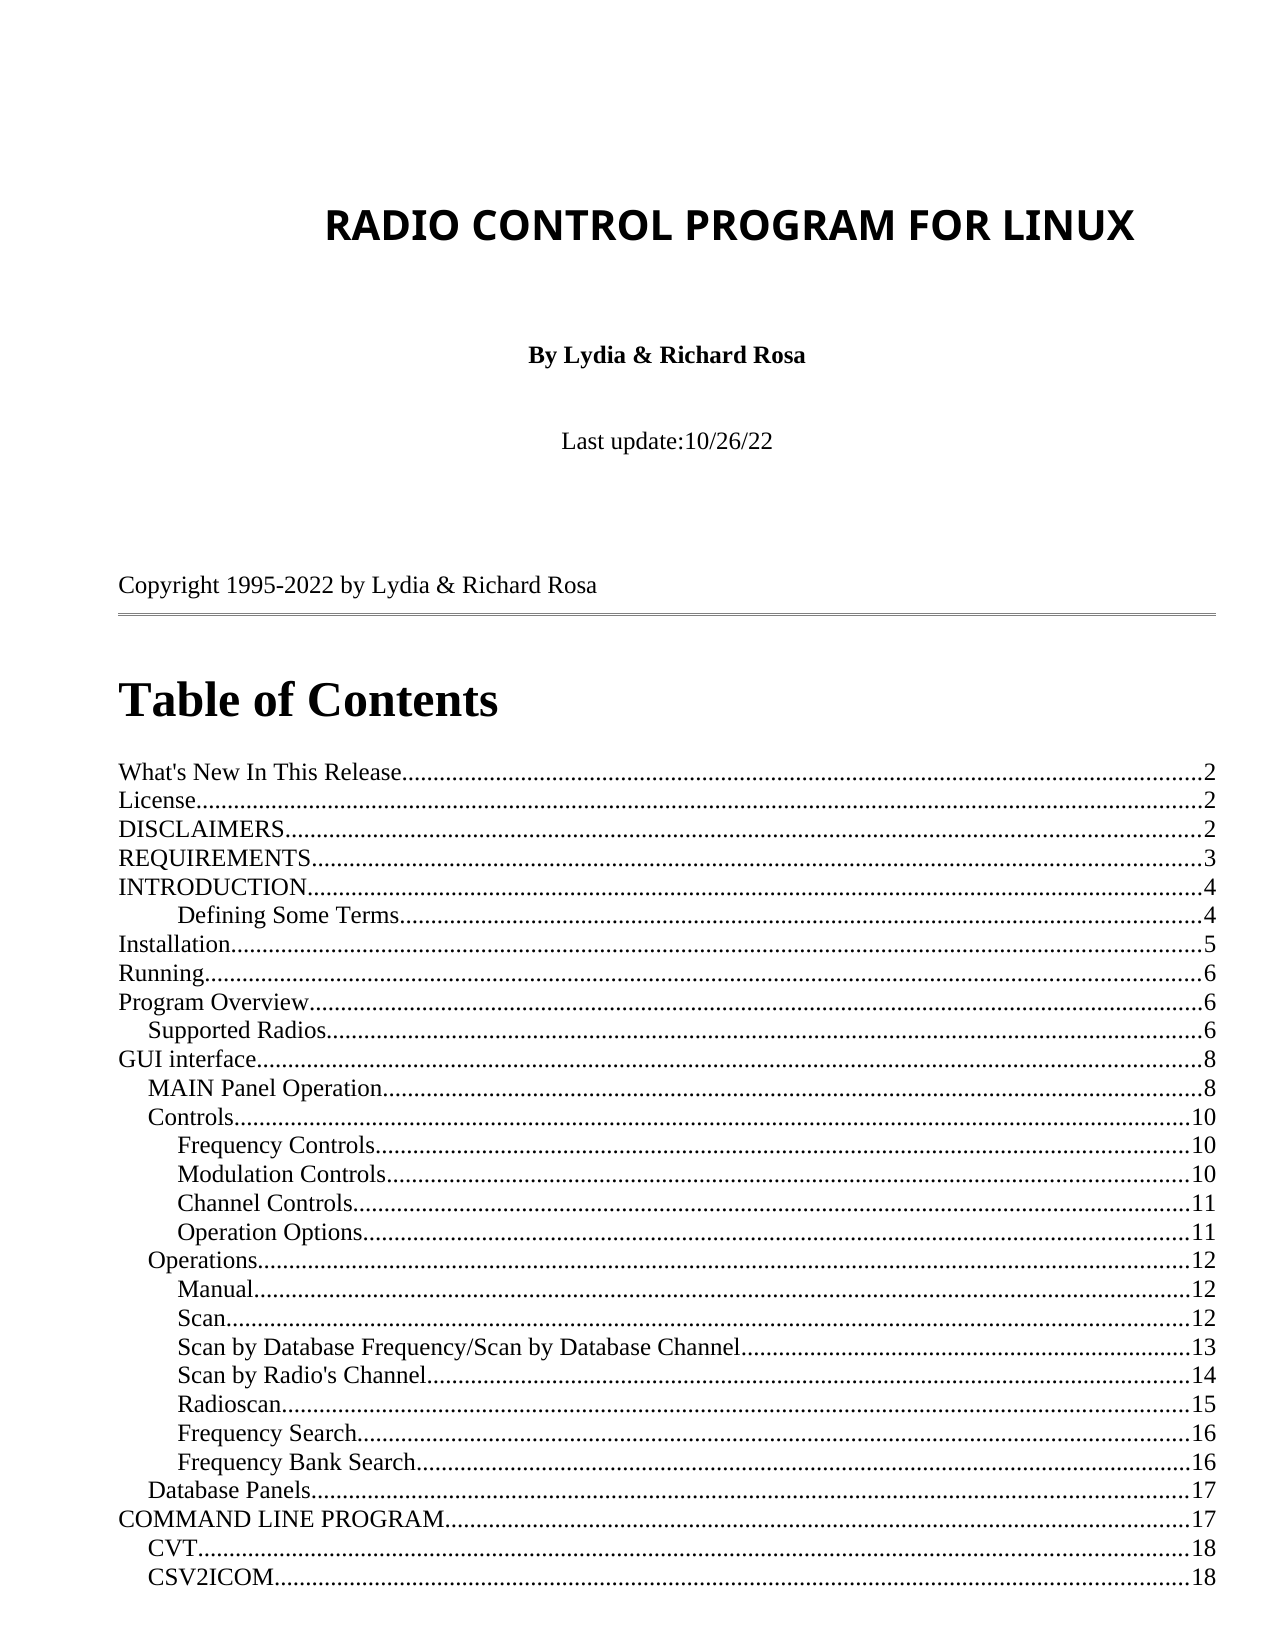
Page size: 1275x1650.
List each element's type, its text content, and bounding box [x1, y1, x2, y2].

subtitle RADIO CONTROL PROGRAM FOR LINUX [118, 196, 1216, 253]
text INTRODUCTION 4 [118, 872, 1216, 900]
text Frequency Controls 10 [177, 1130, 1216, 1159]
text Supported Radios 6 [148, 1015, 1216, 1044]
text Frequency Search 16 [177, 1418, 1216, 1447]
text Installation 5 [118, 929, 1216, 958]
text Scan by Radio's Channel 14 [177, 1360, 1216, 1389]
text Defining Some Terms 4 [177, 900, 1216, 929]
text Frequency Bank Search 16 [177, 1447, 1216, 1475]
text Controls 10 [148, 1102, 1216, 1130]
text Operations 12 [148, 1245, 1216, 1274]
text Scan 12 [177, 1303, 1216, 1332]
text COMMAND LINE PROGRAM 17 [118, 1504, 1216, 1533]
text REQUIREMENTS 3 [118, 843, 1216, 872]
text DISCLAIMERS 2 [118, 814, 1216, 843]
text Radioscan 15 [177, 1389, 1216, 1418]
text Channel Controls 11 [177, 1188, 1216, 1217]
text CVT 18 [148, 1533, 1216, 1562]
text CSV2ICOM 18 [148, 1562, 1216, 1590]
text Copyright 1995-2022 by Lydia & Richard Rosa [118, 455, 1216, 598]
text Manual 12 [177, 1274, 1216, 1303]
text MAIN Panel Operation 8 [148, 1073, 1216, 1102]
text What's New In This Release 2 [118, 757, 1216, 785]
text Database Panels 17 [148, 1475, 1216, 1504]
text Scan by Database Frequency/Scan by Database Channel 13 [177, 1332, 1216, 1360]
text GUI interface 8 [118, 1044, 1216, 1073]
text Program Overview 6 [118, 987, 1216, 1015]
text Modulation Controls 10 [177, 1159, 1216, 1188]
subtitle Table of Contents [118, 670, 1216, 727]
text Last update:10/26/22 [118, 426, 1216, 455]
text Operation Options 11 [177, 1217, 1216, 1245]
text By Lydia & Richard Rosa [118, 340, 1216, 368]
text Running 6 [118, 958, 1216, 987]
text License 2 [118, 785, 1216, 814]
